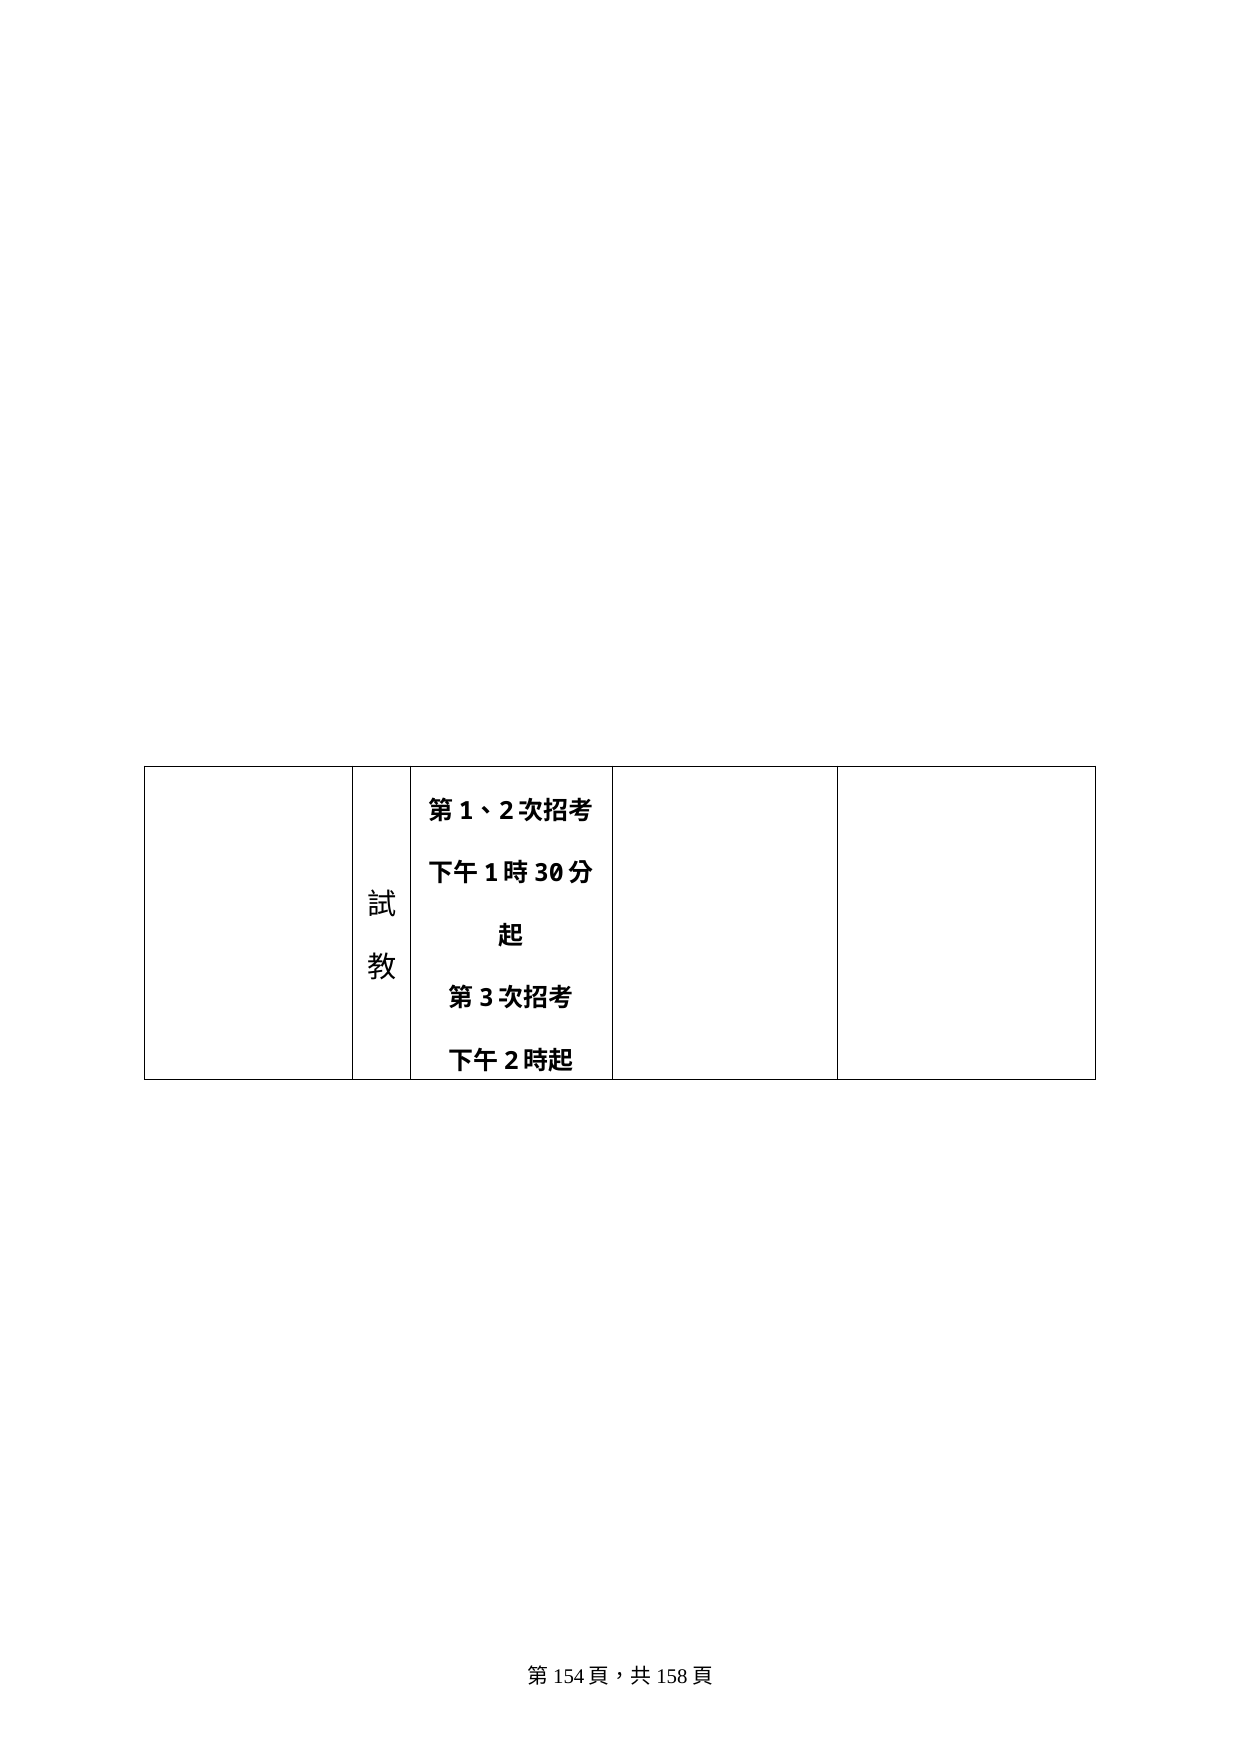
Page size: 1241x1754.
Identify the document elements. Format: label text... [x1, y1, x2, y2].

table_cell [145, 767, 352, 1079]
table_cell [838, 767, 1095, 1079]
table_cell 試教 [353, 767, 410, 1079]
table_cell [613, 767, 837, 1079]
table_cell 第1、2次招考 下午1時30分起 第3次招考 下午2時起 [411, 767, 612, 1079]
